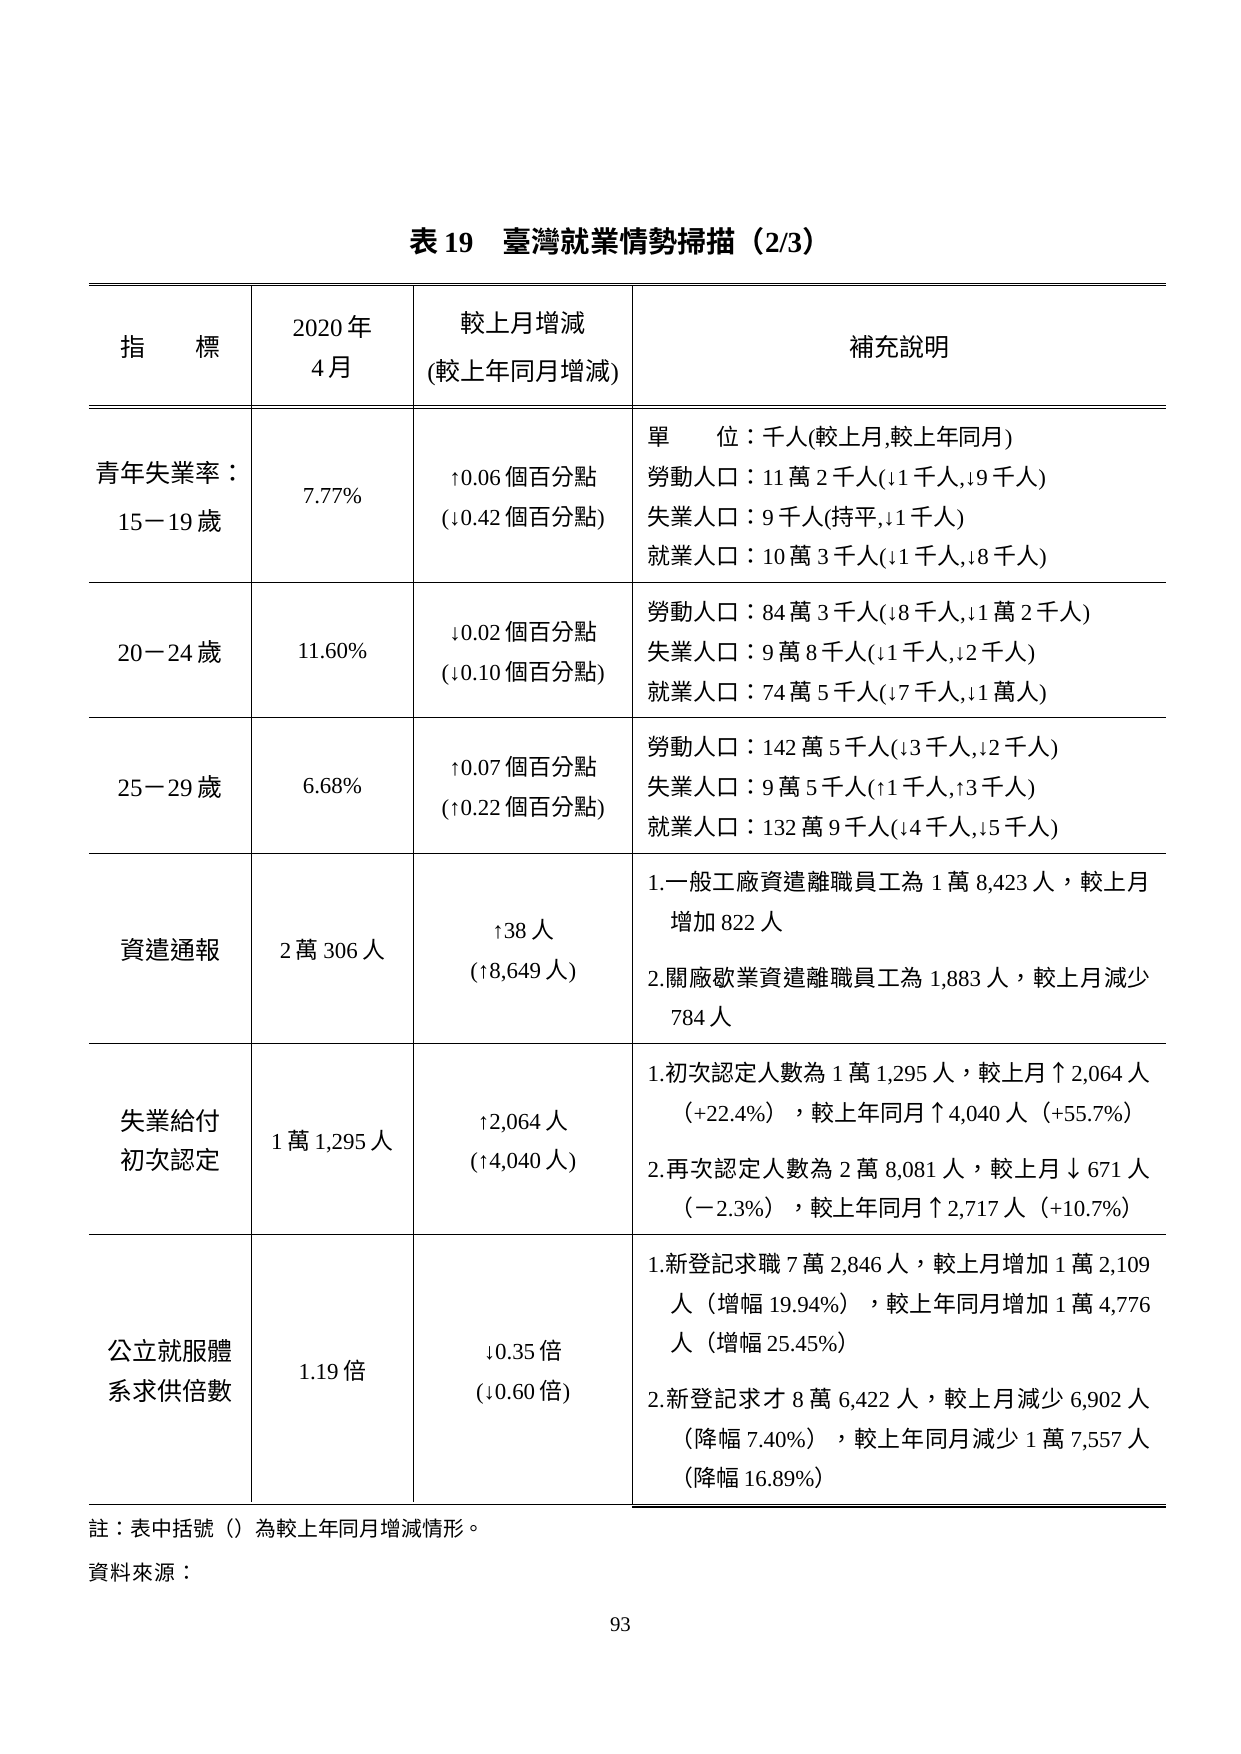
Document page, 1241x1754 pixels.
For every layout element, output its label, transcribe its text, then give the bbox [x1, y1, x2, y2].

table_cell ↓0.35倍 (↓0.60倍) [413, 1235, 632, 1504]
table_header 補充說明 [633, 286, 1166, 405]
table_cell ↑0.06個百分點 (↓0.42個百分點) [414, 409, 632, 582]
table_cell 勞動人口：84萬3千人(↓8千人,↓1萬2千人) 失業人口：9萬8千人(↓1千人,↓2千人) 就業人口：74萬5千人(↓7千人,↓1萬人) [633, 583, 1166, 717]
table_cell ↑2,064人 (↑4,040人) [414, 1044, 632, 1234]
table_cell ↑0.07個百分點 (↑0.22個百分點) [414, 718, 632, 852]
table_header 指 標 [89, 286, 251, 405]
text 表19 臺灣就業情勢掃描（2/3） [177, 211, 1063, 263]
table_cell 2.新登記求才8萬6,422人，較上月減少6,902人（降幅7.40%），較上年同月減少1萬7,557人（降幅16.89%） [633, 1369, 1166, 1504]
table_cell 1.19倍 [251, 1235, 413, 1504]
table_cell 勞動人口：142萬5千人(↓3千人,↓2千人) 失業人口：9萬5千人(↑1千人,↑3千人) 就業人口：132萬9千人(↓4千人,↓5千人) [633, 718, 1166, 852]
table_cell 失業給付 初次認定 [89, 1044, 251, 1234]
table_cell ↑38人 (↑8,649人) [414, 854, 632, 1043]
table_cell 20－24歲 [89, 583, 251, 717]
table_cell ↓0.02個百分點 (↓0.10個百分點) [414, 583, 632, 717]
table_cell 公立就服體系求供倍數 [89, 1235, 251, 1504]
table_cell 6.68% [252, 718, 413, 852]
table_cell 單 位：千人(較上月,較上年同月) 勞動人口：11萬2千人(↓1千人,↓9千人) 失業人口：9千人(持平,↓1千人) 就業人口：10萬3千人(↓1千人,↓8千人) [633, 409, 1166, 582]
table_cell 2.關廠歇業資遣離職員工為1,883人，較上月減少784人 [633, 948, 1166, 1043]
table_cell 1.一般工廠資遣離職員工為1萬8,423人，較上月增加822人 [633, 854, 1166, 948]
table_cell 7.77% [252, 409, 413, 582]
text 註：表中括號（）為較上年同月增減情形。 [89, 1507, 1063, 1547]
table_cell 25－29歲 [89, 718, 251, 852]
table_header 2020年 4月 [252, 286, 413, 405]
text 資料來源： [88, 1551, 1063, 1591]
table_cell 2萬306人 [252, 854, 413, 1043]
table_cell 11.60% [252, 583, 413, 717]
table_cell 2.再次認定人數為2萬8,081人，較上月↓671人（－2.3%），較上年同月↑2,717人（+10.7%） [633, 1139, 1166, 1234]
table_cell 資遣通報 [89, 854, 251, 1043]
table_cell 青年失業率： 15－19歲 [89, 409, 251, 582]
table_cell 1.初次認定人數為1萬1,295人，較上月↑2,064人（+22.4%），較上年同月↑4,040人（+55.7%） [633, 1044, 1166, 1139]
table_header 較上月增減 (較上年同月增減) [414, 286, 632, 405]
table_cell 1萬1,295人 [252, 1044, 413, 1234]
table_cell 1.新登記求職7萬2,846人，較上月增加1萬2,109人（增幅19.94%），較上年同月增加1萬4,776人（增幅25.45%） [633, 1235, 1166, 1369]
